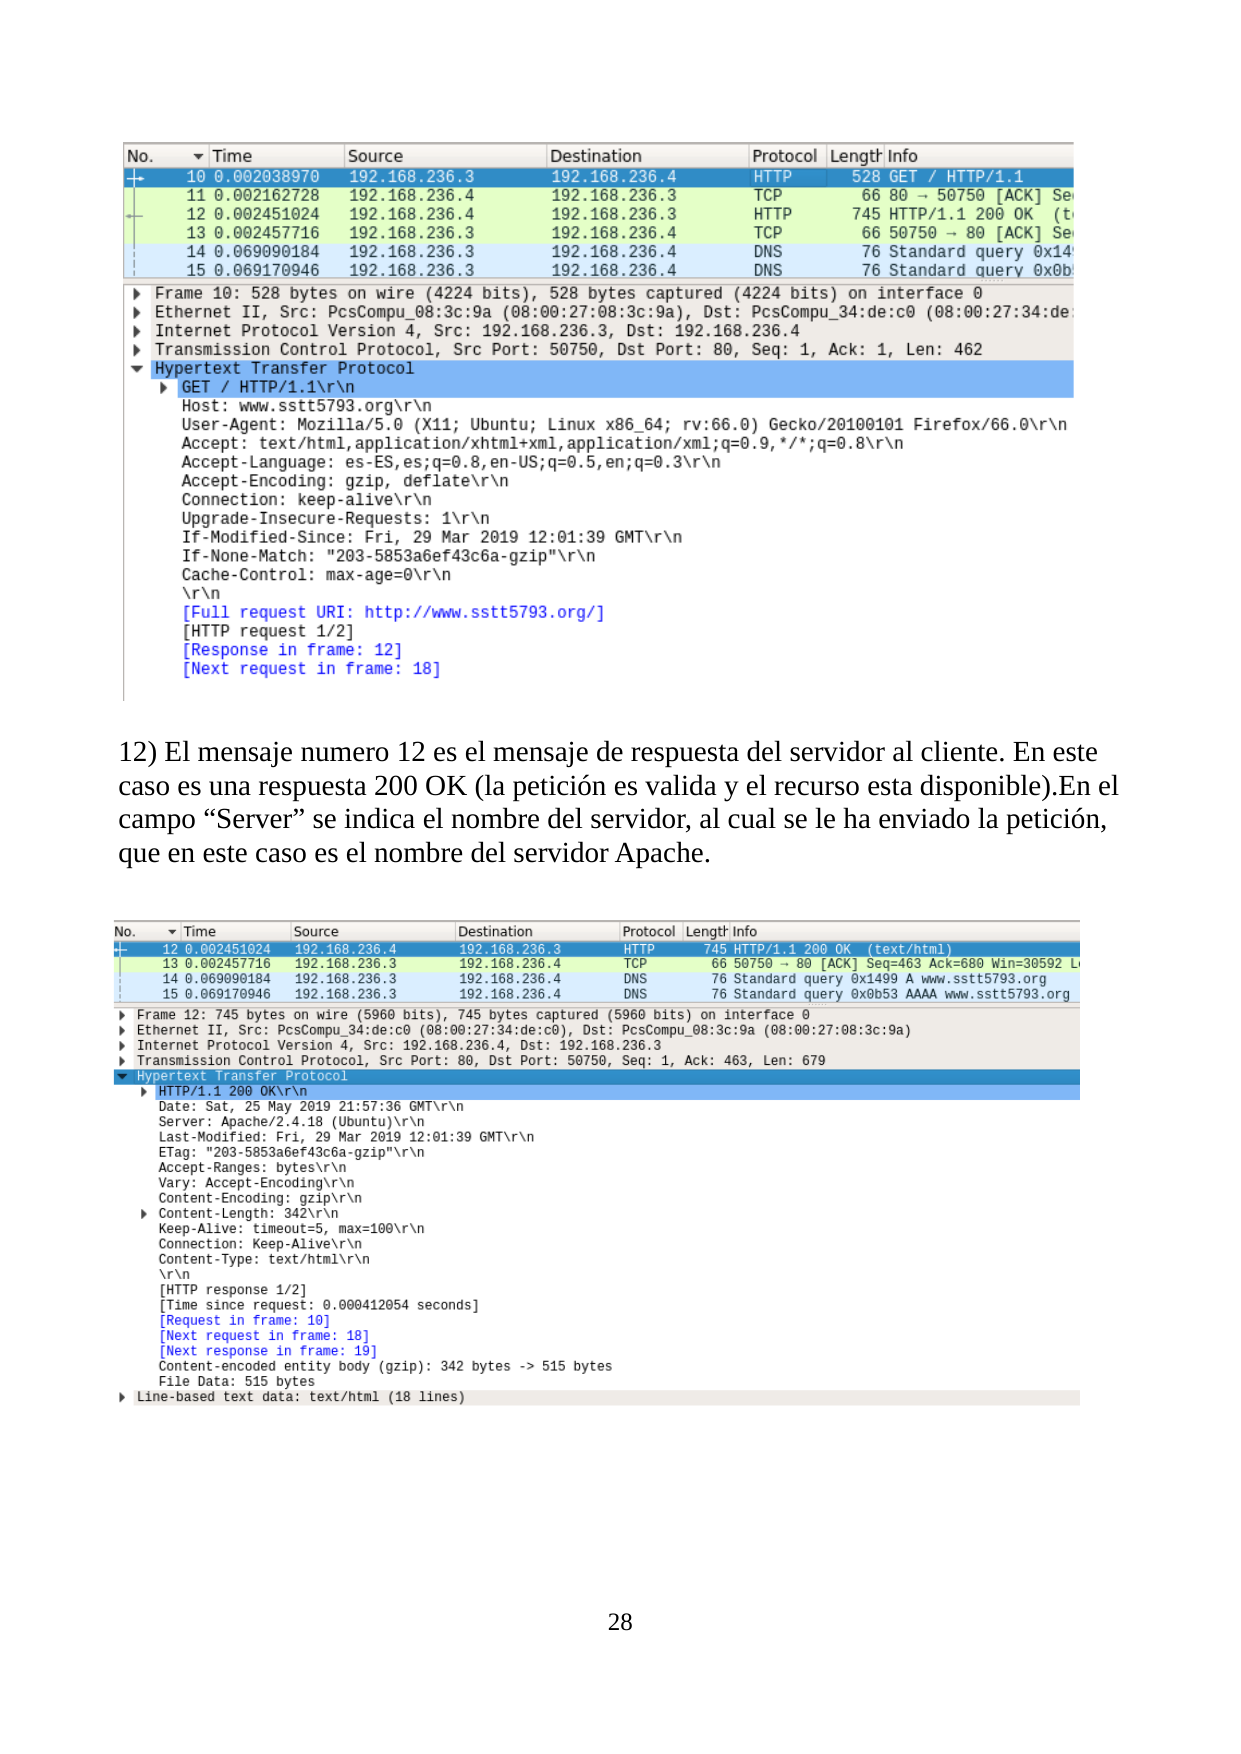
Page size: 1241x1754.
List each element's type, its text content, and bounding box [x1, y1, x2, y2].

picture [123, 142, 1074, 701]
text 12) El mensaje numero 12 es el mensaje de respuesta del servidor al cliente. En este caso es una respuesta 200 OK (la petición es valida y el recurso esta disponible).En el campo “Server” se indica el nombre del servidor, al cual se le ha enviado la petición, que en este caso es el nombre del servidor Apache. [118, 734, 1122, 868]
picture [113, 920, 1080, 1411]
